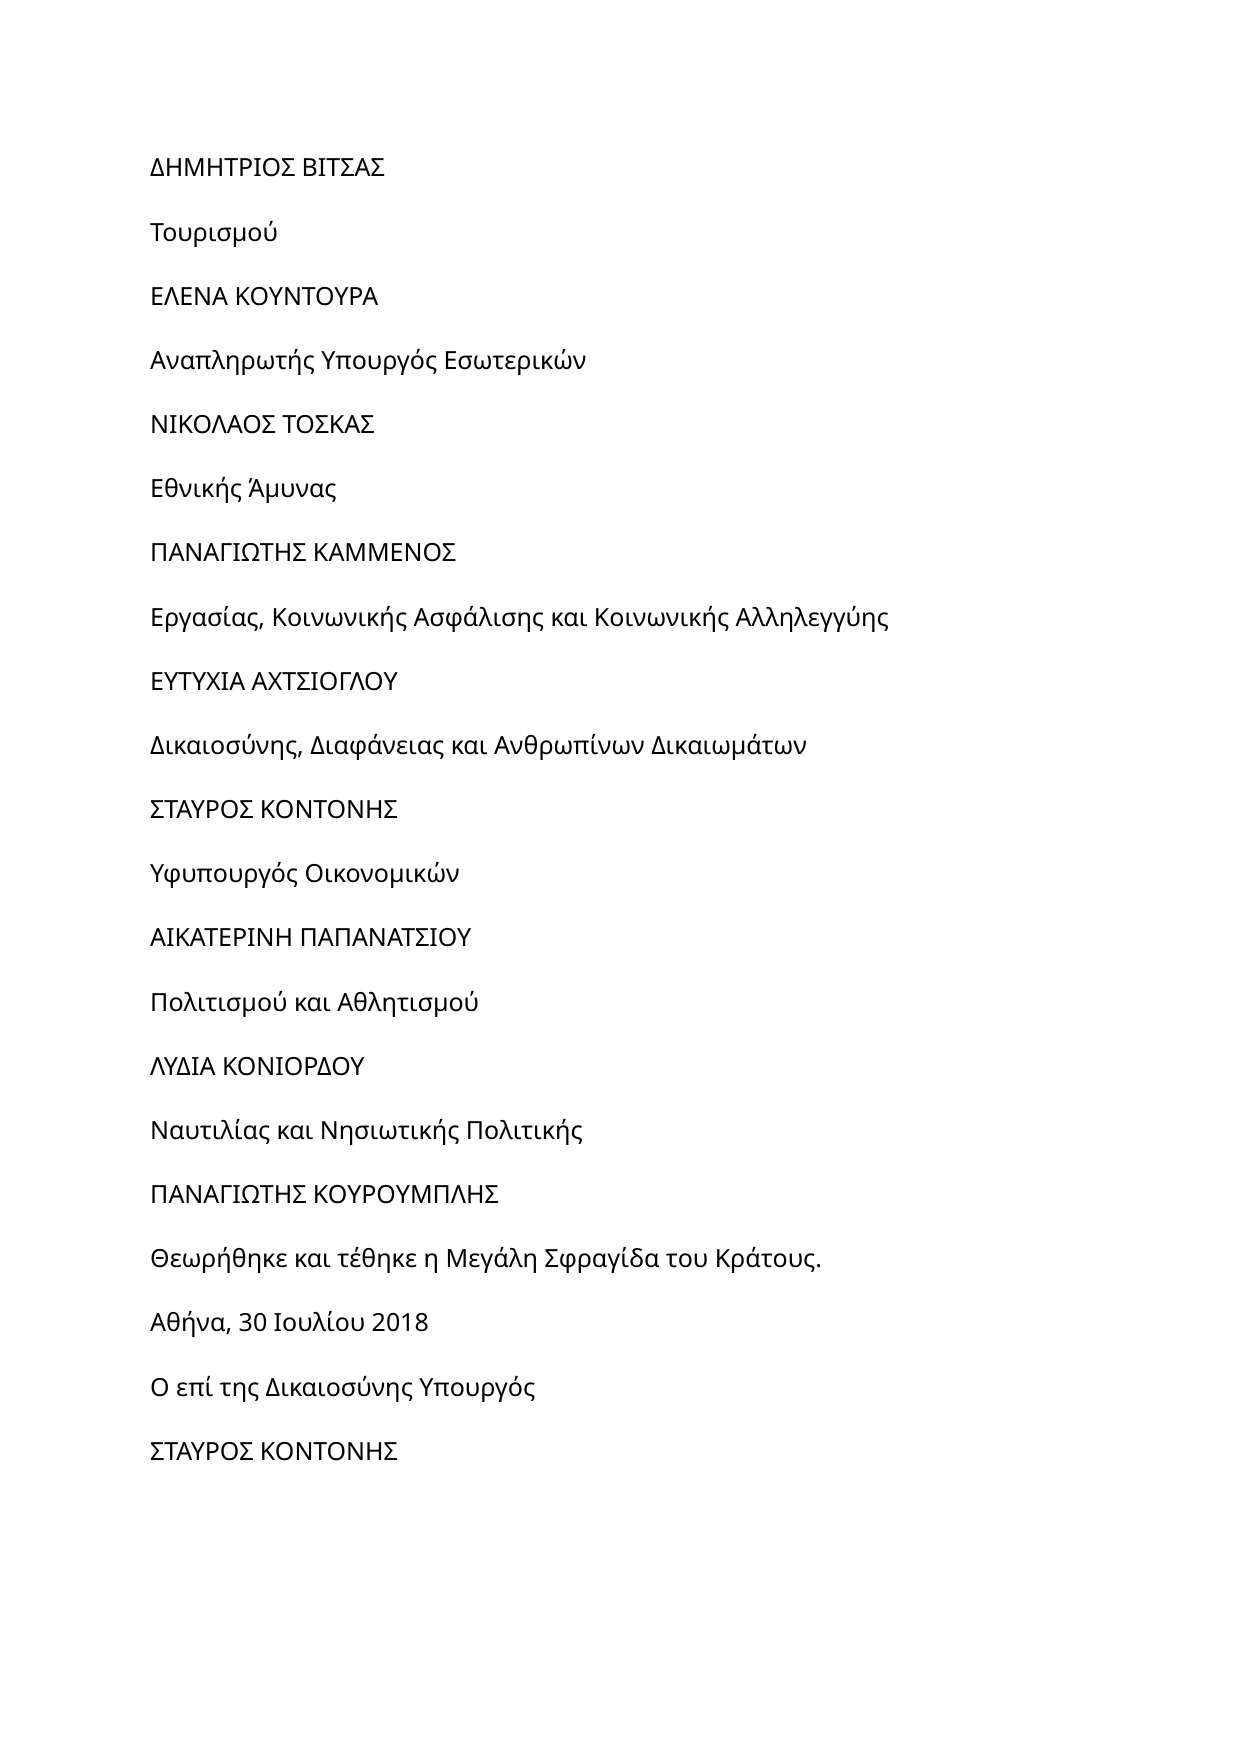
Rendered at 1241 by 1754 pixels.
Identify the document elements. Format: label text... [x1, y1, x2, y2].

text ΕΥΤΥΧΙΑ ΑΧΤΣΙΟΓΛΟΥ [150, 663, 1090, 697]
text Εργασίας, Κοινωνικής Ασφάλισης και Κοινωνικής Αλληλεγγύης [150, 599, 1090, 633]
text Ναυτιλίας και Νησιωτικής Πολιτικής [150, 1112, 1090, 1147]
text ΝΙΚΟΛΑΟΣ ΤΟΣΚΑΣ [150, 407, 1090, 441]
text Εθνικής Άμυνας [150, 471, 1090, 505]
text Αθήνα, 30 Ιουλίου 2018 [150, 1305, 1090, 1339]
text ΠΑΝΑΓΙΩΤΗΣ ΚΑΜΜΕΝΟΣ [150, 535, 1090, 569]
text ΣΤΑΥΡΟΣ ΚΟΝΤΟΝΗΣ [150, 1433, 1090, 1467]
text Ο επί της Δικαιοσύνης Υπουργός [150, 1369, 1090, 1403]
text Αναπληρωτής Υπουργός Εσωτερικών [150, 342, 1090, 377]
text ΔΗΜΗΤΡΙΟΣ ΒΙΤΣΑΣ [150, 150, 1090, 184]
text ΕΛΕΝΑ ΚΟΥΝΤΟΥΡΑ [150, 278, 1090, 312]
text ΣΤΑΥΡΟΣ ΚΟΝΤΟΝΗΣ [150, 792, 1090, 826]
text ΛΥΔΙΑ ΚΟΝΙΟΡΔΟΥ [150, 1048, 1090, 1082]
text ΠΑΝΑΓΙΩΤΗΣ ΚΟΥΡΟΥΜΠΛΗΣ [150, 1177, 1090, 1211]
text Δικαιοσύνης, Διαφάνειας και Ανθρωπίνων Δικαιωμάτων [150, 727, 1090, 762]
text Τουρισμού [150, 214, 1090, 248]
text ΑΙΚΑΤΕΡΙΝΗ ΠΑΠΑΝΑΤΣΙΟΥ [150, 920, 1090, 954]
text Υφυπουργός Οικονομικών [150, 856, 1090, 890]
text Πολιτισμού και Αθλητισμού [150, 984, 1090, 1018]
text Θεωρήθηκε και τέθηκε η Μεγάλη Σφραγίδα του Κράτους. [150, 1241, 1090, 1275]
